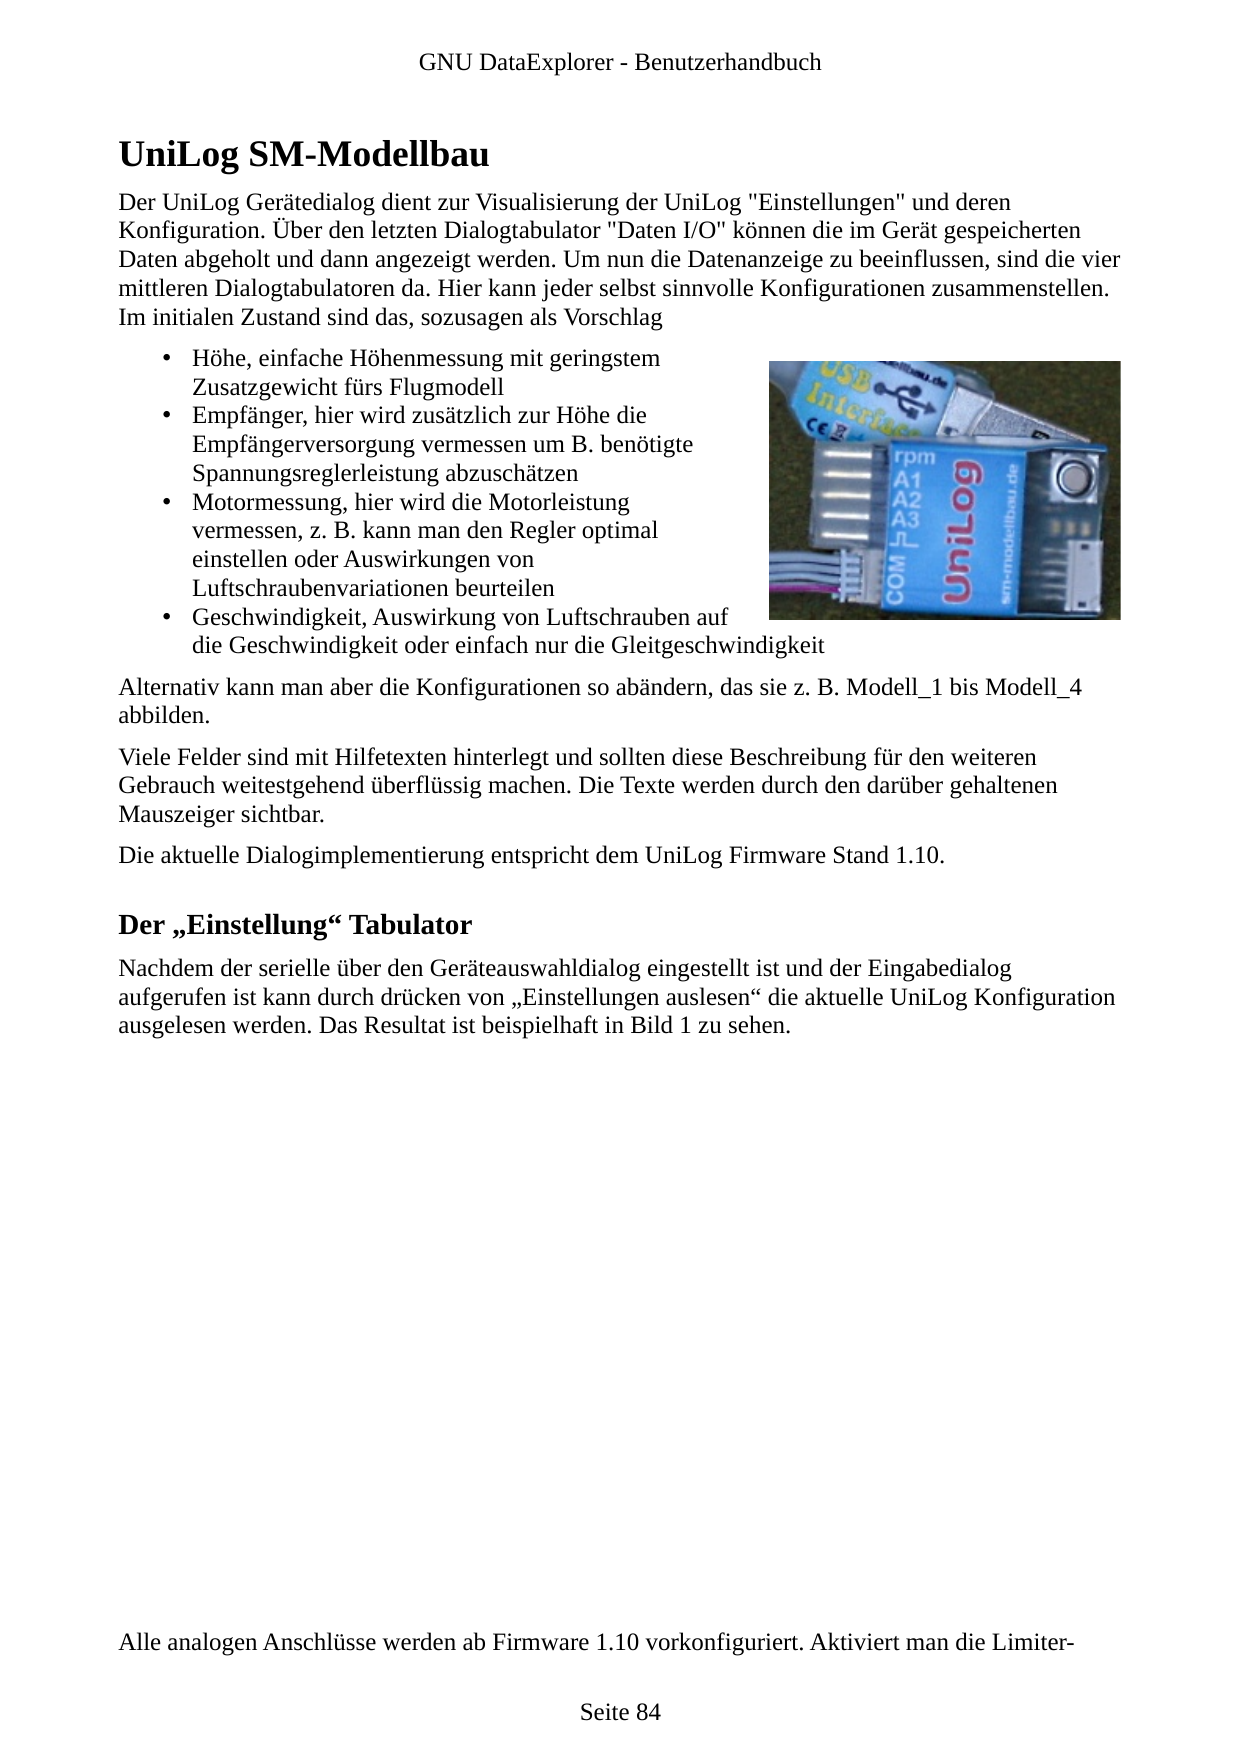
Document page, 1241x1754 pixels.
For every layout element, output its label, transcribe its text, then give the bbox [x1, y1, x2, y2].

text Alternativ kann man aber die Konfigurationen so abändern, das sie z. B. Modell_1 bis Modell_4 abbilden. [118, 672, 1122, 729]
picture [769, 361, 1121, 620]
subtitle UniLog SM-Modellbau [118, 131, 1122, 174]
list Geschwindigkeit, Auswirkung von Luftschrauben auf die Geschwindigkeit oder einfach nur die Gleitgeschwindigkeit [162, 602, 1122, 659]
text Alle analogen Anschlüsse werden ab Firmware 1.10 vorkonfiguriert. Aktiviert man die Limiter- [118, 1627, 1122, 1656]
text Nachdem der serielle über den Geräteauswahldialog eingestellt ist und der Eingabedialog aufgerufen ist kann durch drücken von „Einstellungen auslesen“ die aktuelle UniLog Konfiguration ausgelesen werden. Das Resultat ist beispielhaft in Bild 1 zu sehen. [118, 953, 1122, 1039]
text Der UniLog Gerätedialog dient zur Visualisierung der UniLog "Einstellungen" und deren Konfiguration. Über den letzten Dialogtabulator "Daten I/O" können die im Gerät gespeicherten Daten abgeholt und dann angezeigt werden. Um nun die Datenanzeige zu beeinflussen, sind die vier mittleren Dialogtabulatoren da. Hier kann jeder selbst sinnvolle Konfigurationen zusammenstellen. Im initialen Zustand sind das, sozusagen als Vorschlag [118, 187, 1122, 331]
list Motormessung, hier wird die Motorleistung vermessen, z. B. kann man den Regler optimal einstellen oder Auswirkungen von Luftschraubenvariationen beurteilen [162, 487, 769, 602]
list Empfänger, hier wird zusätzlich zur Höhe die Empfängerversorgung vermessen um B. benötigte Spannungsreglerleistung abzuschätzen [162, 401, 769, 487]
text Die aktuelle Dialogimplementierung entspricht dem UniLog Firmware Stand 1.10. [118, 841, 1122, 869]
text Viele Felder sind mit Hilfetexten hinterlegt und sollten diese Beschreibung für den weiteren Gebrauch weitestgehend überflüssig machen. Die Texte werden durch den darüber gehaltenen Mauszeiger sichtbar. [118, 742, 1122, 828]
list Höhe, einfache Höhenmessung mit geringstem Zusatzgewicht fürs Flugmodell [162, 343, 1122, 401]
subtitle Der „Einstellung“ Tabulator [118, 907, 1122, 940]
